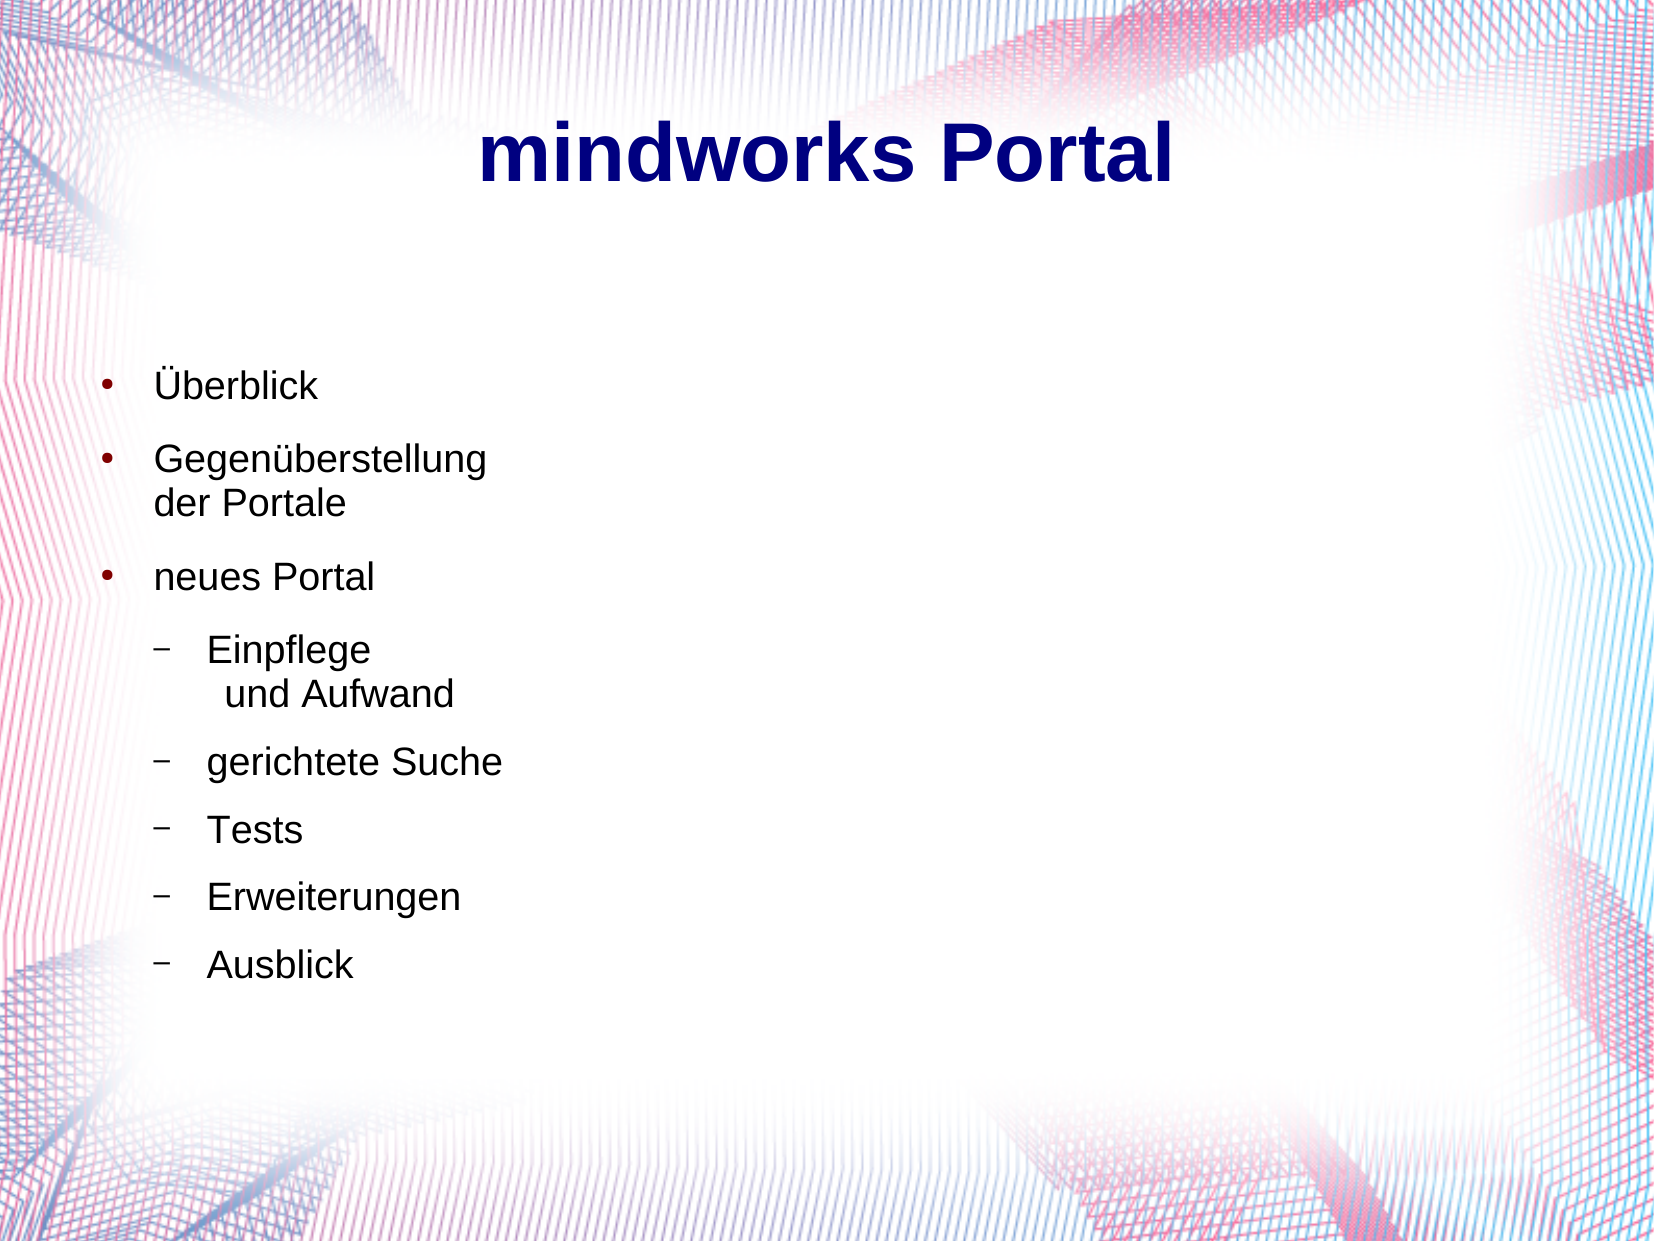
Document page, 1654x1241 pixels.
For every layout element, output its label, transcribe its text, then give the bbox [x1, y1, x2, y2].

picture [0, 0, 1654, 1241]
list Überblick Gegenüberstellung der Portale neues Portal Einpflege und Aufwand gerichtete Suche Tests Erweiterungen Ausblick [82, 290, 520, 1109]
title mindworks Portal [82, 49, 1571, 257]
